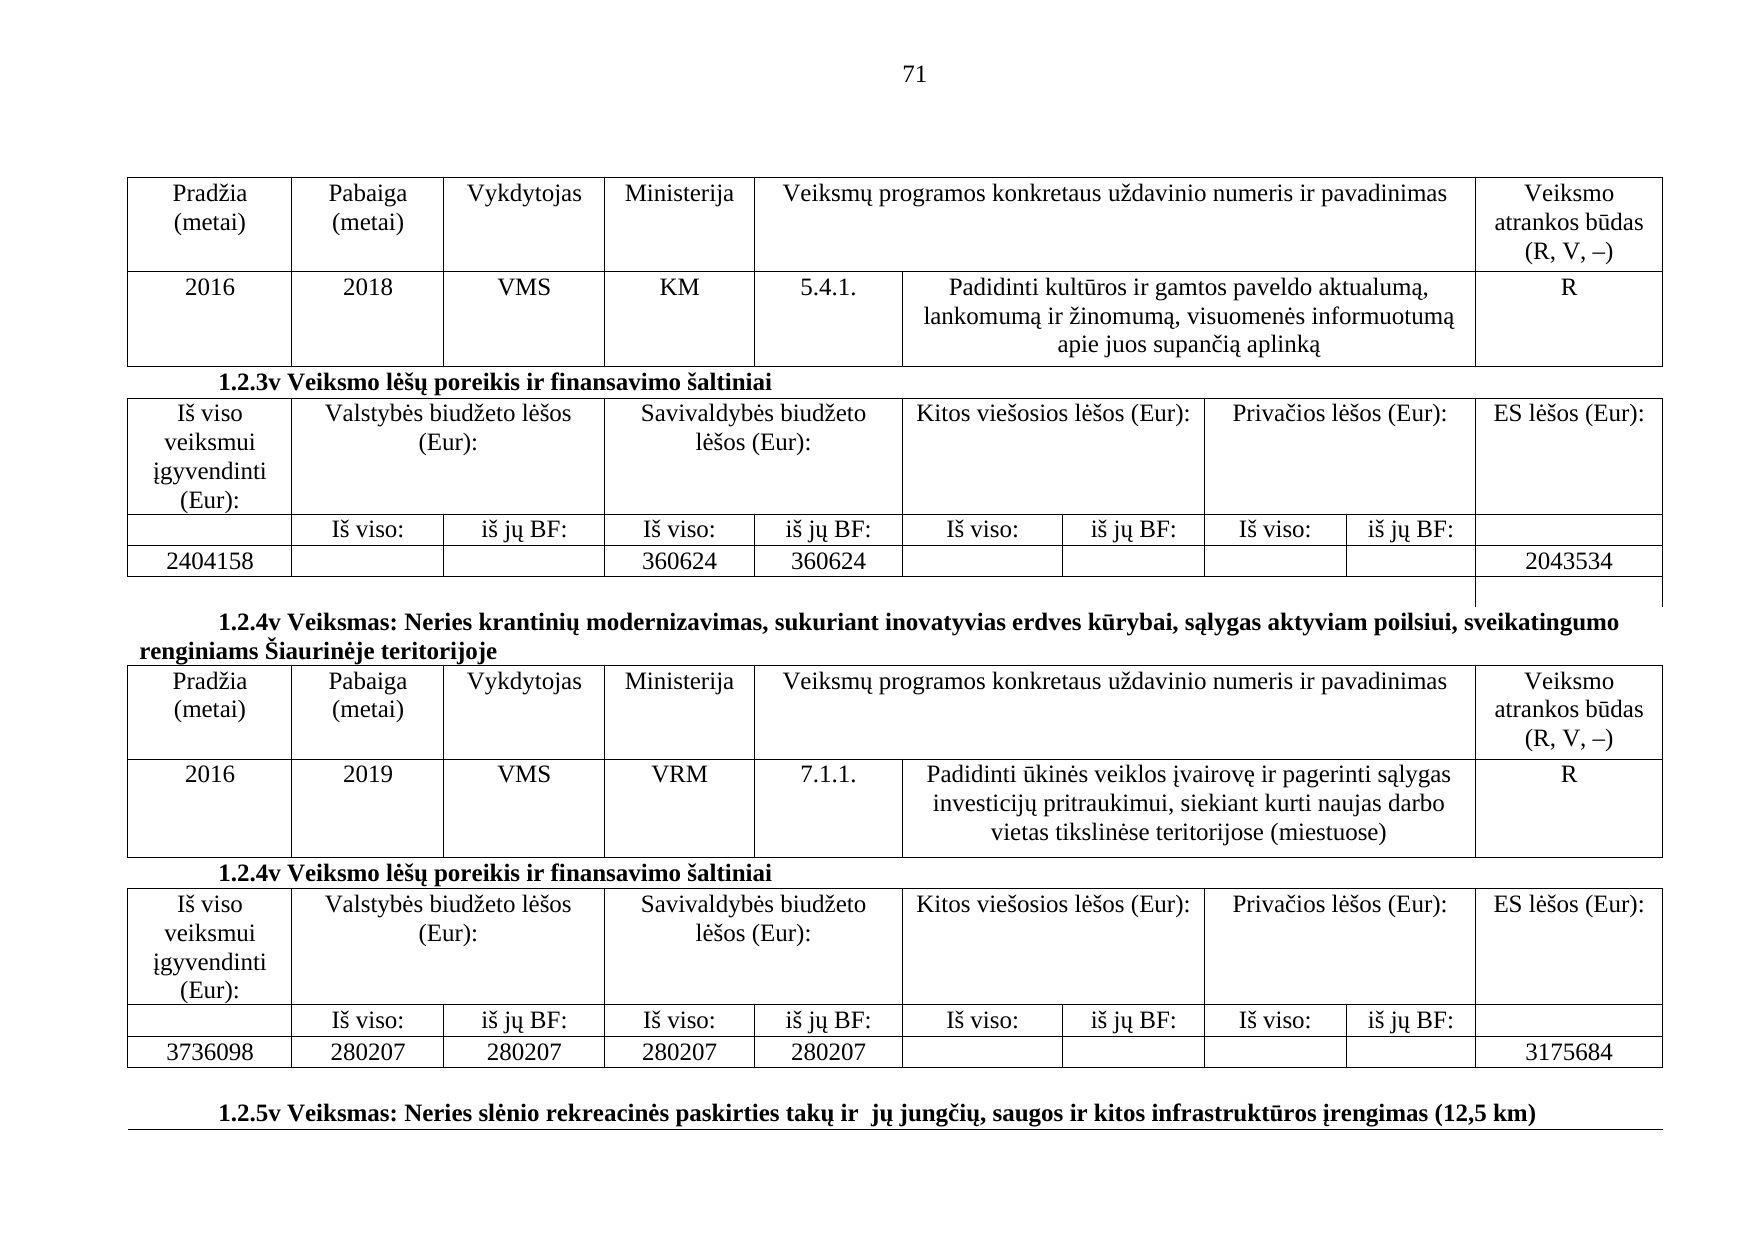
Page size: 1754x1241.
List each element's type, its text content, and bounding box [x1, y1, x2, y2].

table_cell 360624 [755, 546, 902, 576]
table_cell [1063, 1037, 1204, 1067]
table_cell Iš viso: [1205, 1005, 1346, 1036]
table_cell iš jų BF: [1347, 515, 1475, 545]
table_cell Iš viso veiksmui įgyvendinti (Eur): [128, 889, 291, 1004]
table_cell 1.2.5v Veiksmas: Neries slėnio rekreacinės paskirties takų ir jų jungčių, saugos ir kitos infrastruktūros įrengimas (12,5 km) [128, 1098, 1663, 1129]
table_cell [1205, 546, 1346, 576]
table_cell 2016 [128, 272, 291, 366]
table_cell Iš viso: [903, 515, 1062, 545]
table_cell R [1476, 272, 1662, 366]
table_cell 280207 [605, 1037, 754, 1067]
table_cell 7.1.1. [755, 760, 902, 857]
table_cell [1346, 577, 1475, 607]
table_cell [1063, 546, 1204, 576]
table_cell [902, 577, 1063, 607]
table_cell [444, 577, 604, 607]
table_cell [128, 1005, 291, 1036]
table_cell [292, 546, 443, 576]
table_cell [902, 1068, 1063, 1098]
table_cell 2019 [292, 760, 443, 857]
table_cell 280207 [292, 1037, 443, 1067]
table_cell 2016 [128, 760, 291, 857]
table_cell [1346, 1068, 1475, 1098]
table_cell [754, 577, 902, 607]
table_cell ES lėšos (Eur): [1476, 889, 1662, 1004]
table_cell iš jų BF: [1347, 1005, 1475, 1036]
table_cell 1.2.4v Veiksmas: Neries krantinių modernizavimas, sukuriant inovatyvias erdves kūrybai, sąlygas aktyviam poilsiui, sveikatingumo renginiams Šiaurinėje teritorijoje [128, 607, 1663, 665]
table_cell Iš viso: [605, 515, 754, 545]
table_cell Valstybės biudžeto lėšos (Eur): [292, 889, 604, 1004]
table_cell R [1476, 760, 1662, 857]
table_cell Vykdytojas [444, 666, 604, 758]
table_cell [444, 1068, 604, 1098]
table_cell Kitos viešosios lėšos (Eur): [903, 889, 1204, 1004]
table_cell [128, 515, 291, 545]
table_cell [1476, 577, 1662, 607]
table_cell [604, 1068, 754, 1098]
table_cell 1.2.3v Veiksmo lėšų poreikis ir finansavimo šaltiniai [128, 367, 1663, 397]
table_cell [1204, 577, 1346, 607]
table_cell iš jų BF: [755, 515, 902, 545]
table_cell Veiksmų programos konkretaus uždavinio numeris ir pavadinimas [755, 178, 1475, 271]
table_cell Veiksmo atrankos būdas (R, V, –) [1476, 178, 1662, 271]
table_cell Pradžia (metai) [128, 178, 291, 271]
table_cell [128, 1068, 292, 1098]
table_cell [1063, 577, 1204, 607]
table_cell [903, 1037, 1062, 1067]
table_cell Iš viso: [1205, 515, 1346, 545]
table_cell Padidinti kultūros ir gamtos paveldo aktualumą, lankomumą ir žinomumą, visuomenės informuotumą apie juos supančią aplinką [903, 272, 1475, 366]
table_cell Ministerija [605, 178, 754, 271]
table_cell Pabaiga (metai) [292, 178, 443, 271]
table_cell Iš viso: [903, 1005, 1062, 1036]
table_cell [604, 577, 754, 607]
table_cell 280207 [444, 1037, 604, 1067]
table_cell [292, 1068, 444, 1098]
table_cell [1063, 1068, 1204, 1098]
table_cell Pradžia (metai) [128, 666, 291, 758]
table_cell iš jų BF: [444, 1005, 604, 1036]
table_cell VRM [605, 760, 754, 857]
table_cell 3175684 [1476, 1037, 1662, 1067]
table_cell Privačios lėšos (Eur): [1205, 399, 1475, 513]
table_cell Iš viso veiksmui įgyvendinti (Eur): [128, 399, 291, 513]
table_cell Iš viso: [292, 515, 443, 545]
table_cell [1204, 1068, 1346, 1098]
table_cell VMS [444, 760, 604, 857]
table_cell [1475, 1068, 1663, 1098]
table_cell 1.2.4v Veiksmo lėšų poreikis ir finansavimo šaltiniai [128, 858, 1663, 888]
table_cell iš jų BF: [444, 515, 604, 545]
table_cell [1476, 1005, 1662, 1036]
table_cell 2043534 [1476, 546, 1662, 576]
table_cell iš jų BF: [1063, 515, 1204, 545]
table_cell Savivaldybės biudžeto lėšos (Eur): [605, 889, 902, 1004]
table_cell Privačios lėšos (Eur): [1205, 889, 1475, 1004]
table_cell [1205, 1037, 1346, 1067]
table_cell Pabaiga (metai) [292, 666, 443, 758]
table_cell iš jų BF: [1063, 1005, 1204, 1036]
table_cell iš jų BF: [755, 1005, 902, 1036]
table_cell [754, 1068, 902, 1098]
table_cell Ministerija [605, 666, 754, 758]
table_cell Savivaldybės biudžeto lėšos (Eur): [605, 399, 902, 513]
table_cell 360624 [605, 546, 754, 576]
table_cell Vykdytojas [444, 178, 604, 271]
table_cell Veiksmo atrankos būdas (R, V, –) [1476, 666, 1662, 758]
table_cell Veiksmų programos konkretaus uždavinio numeris ir pavadinimas [755, 666, 1475, 758]
table_cell 280207 [755, 1037, 902, 1067]
table_cell [903, 546, 1062, 576]
table_cell [444, 546, 604, 576]
table_cell KM [605, 272, 754, 366]
table_cell [292, 577, 444, 607]
table_cell 3736098 [128, 1037, 291, 1067]
table_cell 2404158 [128, 546, 291, 576]
table_cell 2018 [292, 272, 443, 366]
table_cell Kitos viešosios lėšos (Eur): [903, 399, 1204, 513]
table_cell Valstybės biudžeto lėšos (Eur): [292, 399, 604, 513]
table_cell [1347, 546, 1475, 576]
table_cell VMS [444, 272, 604, 366]
table_cell Padidinti ūkinės veiklos įvairovę ir pagerinti sąlygas investicijų pritraukimui, siekiant kurti naujas darbo vietas tikslinėse teritorijose (miestuose) [903, 760, 1475, 857]
table_cell Iš viso: [605, 1005, 754, 1036]
table_cell [1476, 515, 1662, 545]
table_cell [1347, 1037, 1475, 1067]
table_cell [128, 577, 292, 607]
table_cell 5.4.1. [755, 272, 902, 366]
table_cell Iš viso: [292, 1005, 443, 1036]
table_cell ES lėšos (Eur): [1476, 399, 1662, 513]
